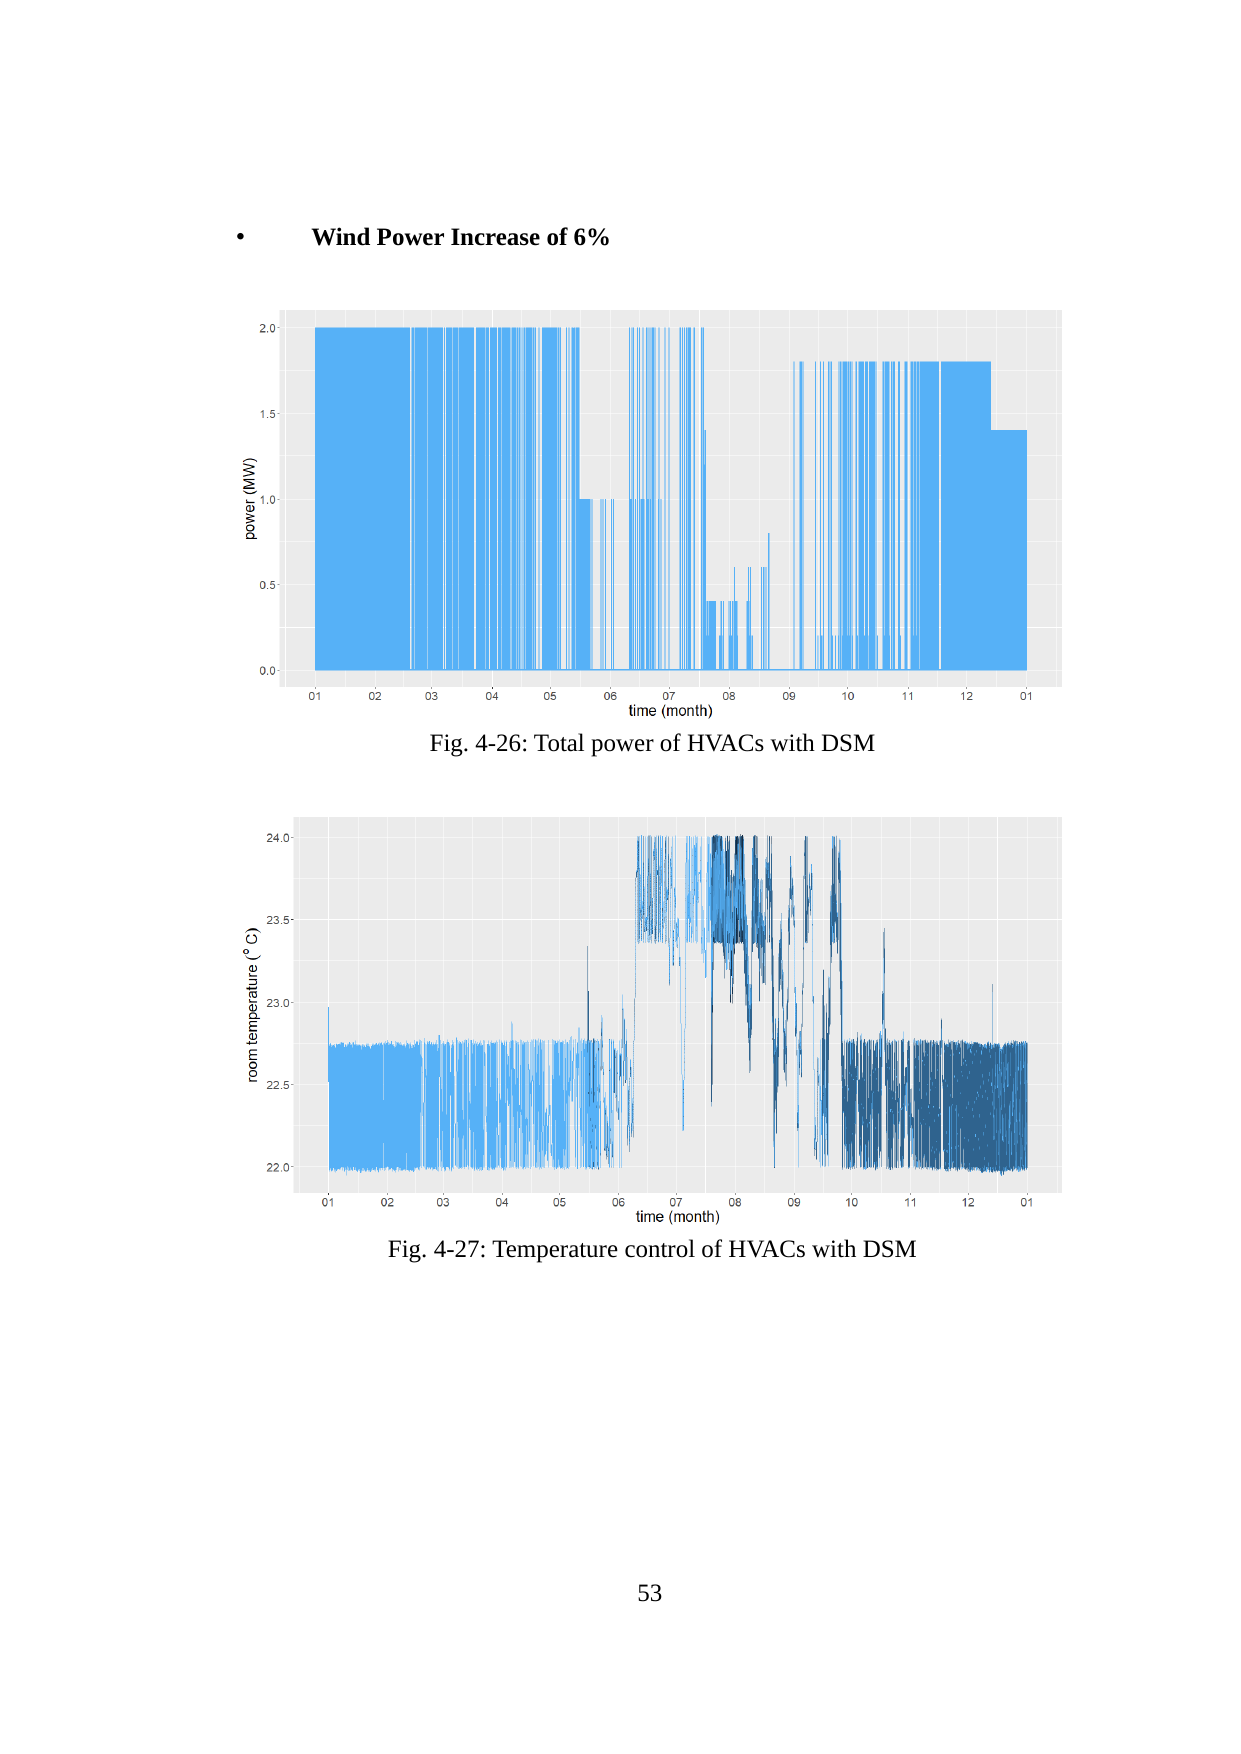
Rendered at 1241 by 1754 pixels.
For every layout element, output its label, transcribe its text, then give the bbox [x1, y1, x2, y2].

list Wind Power Increase of 6% [236, 222, 1063, 250]
picture [238, 813, 1066, 1227]
text Fig. 4-26: Total power of HVACs with DSM [236, 721, 1068, 757]
picture [238, 306, 1066, 721]
text Fig. 4-27: Temperature control of HVACs with DSM [236, 1227, 1068, 1263]
